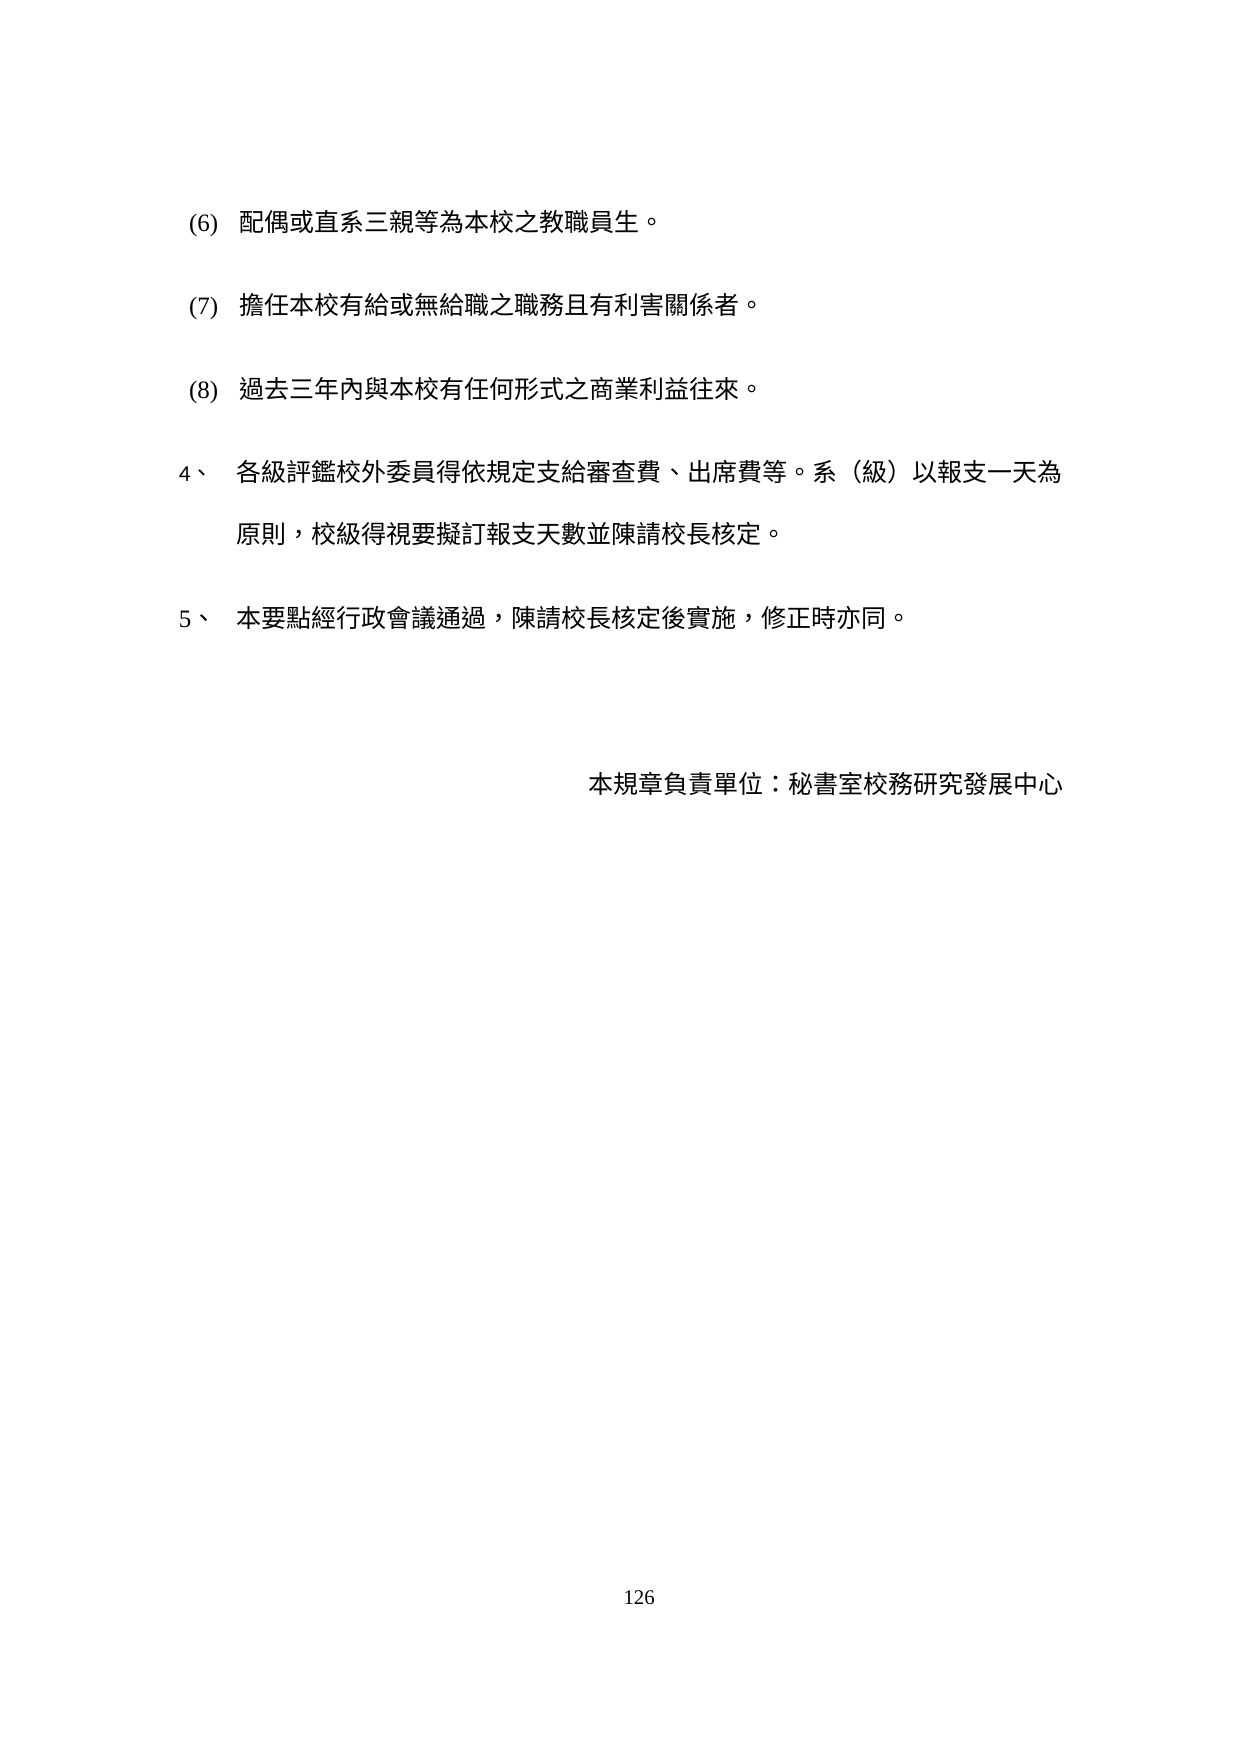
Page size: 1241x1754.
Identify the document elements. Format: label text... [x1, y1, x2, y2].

list 本要點經行政會議通過，陳請校長核定後實施，修正時亦同。 [179, 575, 1063, 637]
text 本規章負責單位：秘書室校務研究發展中心 [177, 741, 1063, 804]
list 配偶或直系三親等為本校之教職員生。 [189, 179, 1063, 241]
list 過去三年內與本校有任何形式之商業利益往來。 [189, 346, 1063, 408]
list 各級評鑑校外委員得依規定支給審查費、出席費等。系（級）以報支一天為原則，校級得視要擬訂報支天數並陳請校長核定。 [179, 429, 1063, 554]
list 擔任本校有給或無給職之職務且有利害關係者。 [189, 262, 1063, 325]
